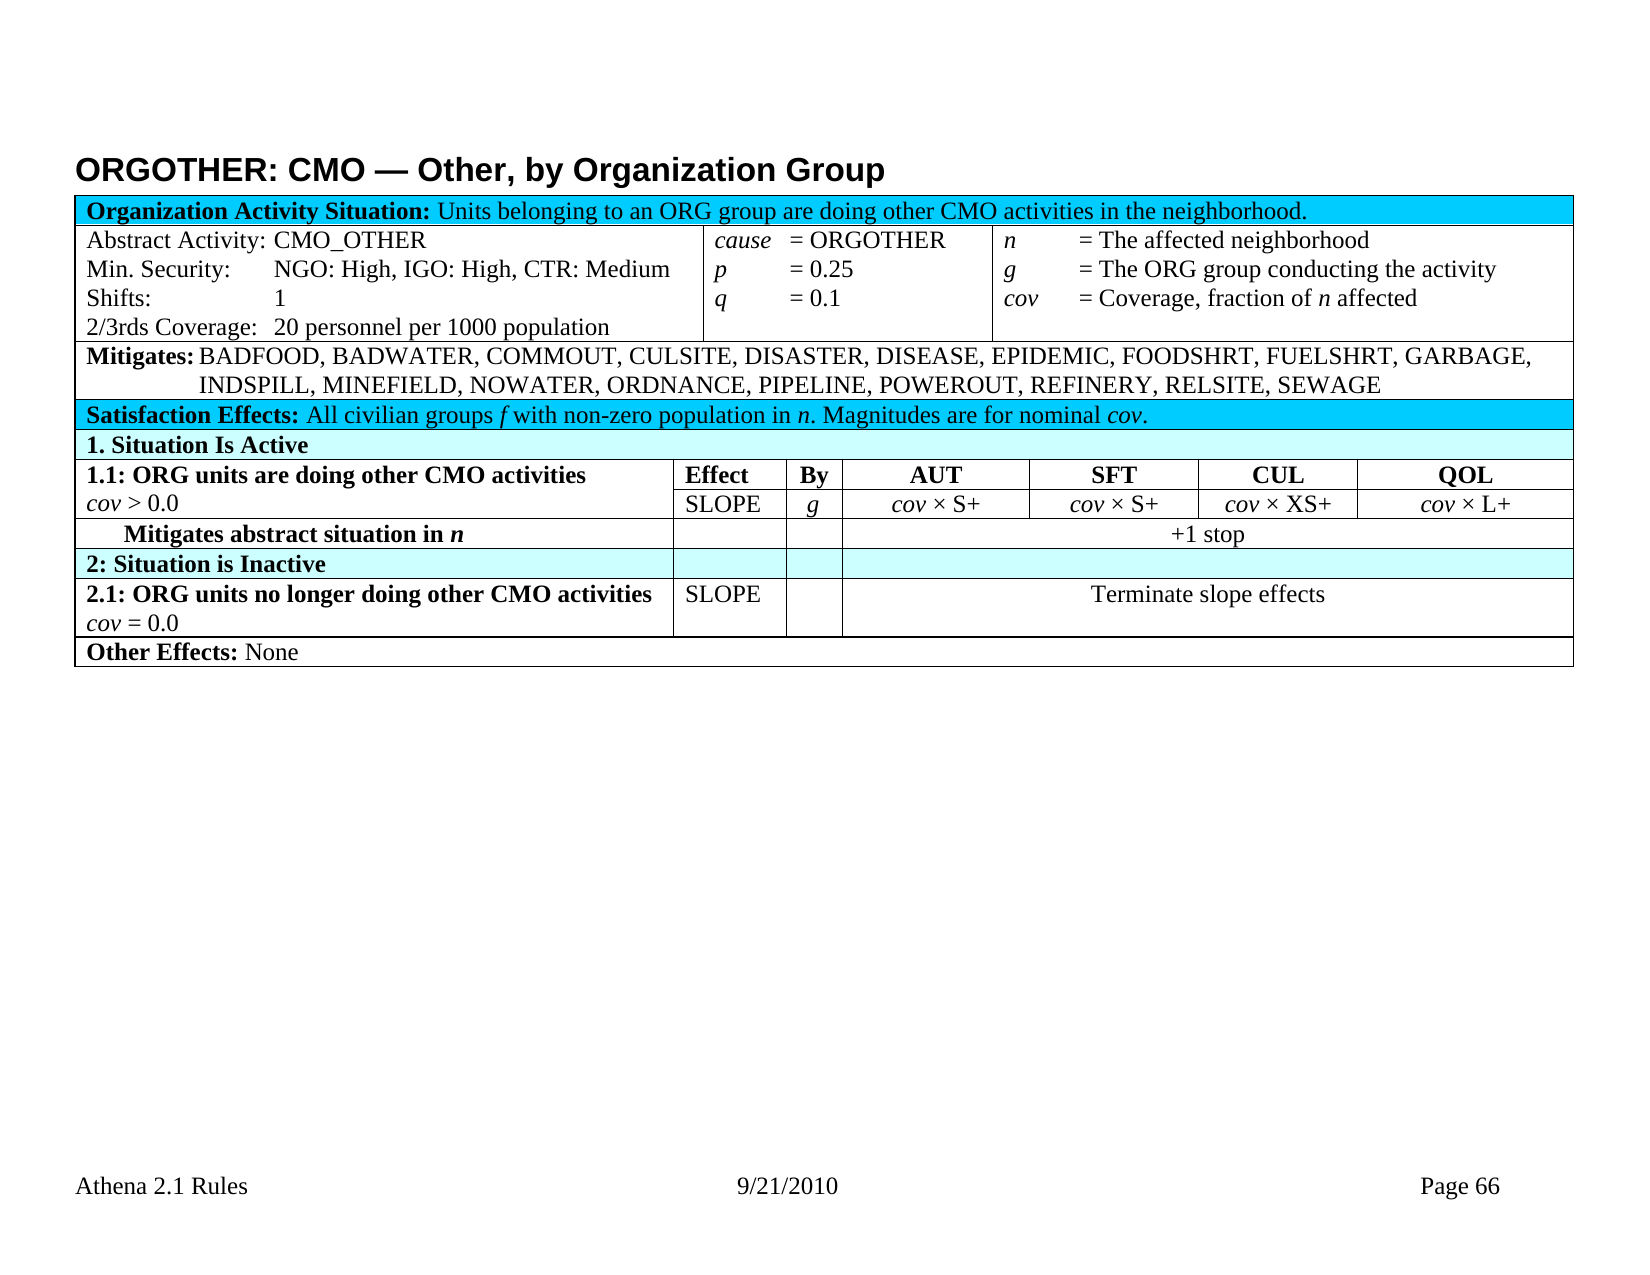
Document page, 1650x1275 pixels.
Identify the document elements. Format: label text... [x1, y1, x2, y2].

table_cell cov × S+ [1030, 490, 1198, 518]
table_cell 1. Situation Is Active [76, 430, 1573, 459]
table_cell +1 stop [843, 519, 1573, 548]
table_cell SLOPE [674, 490, 786, 518]
table_cell Mitigates abstract situation in n [76, 519, 673, 548]
table_cell [787, 579, 842, 636]
table_cell [674, 549, 786, 578]
table_cell [674, 519, 786, 548]
table_cell QOL [1358, 460, 1573, 488]
table_cell By [787, 460, 842, 488]
table_cell SFT [1030, 460, 1198, 488]
table_cell n = The affected neighborhood g = The ORG group conducting the activity cov = Coverage, fraction of n affected [993, 226, 1573, 341]
table_cell Satisfaction Effects: All civilian groups f with non-zero population in n. Magnitudes are for nominal cov. [76, 400, 1573, 429]
table_cell cov × L+ [1358, 490, 1573, 518]
text ORGOTHER: CMO — Other, by Organization Group [75, 150, 1575, 188]
table_cell Effect [674, 460, 786, 488]
table_cell cov × S+ [843, 490, 1029, 518]
table_cell [787, 549, 842, 578]
table_cell 1.1: ORG units are doing other CMO activities cov > 0.0 [76, 460, 673, 518]
table_cell SLOPE [674, 579, 786, 636]
table_cell 2: Situation is Inactive [76, 549, 673, 578]
table_cell AUT [843, 460, 1029, 488]
table_cell 2.1: ORG units no longer doing other CMO activities cov = 0.0 [76, 579, 673, 636]
table_cell [843, 549, 1573, 578]
table_cell Other Effects: None [76, 638, 1573, 666]
table_cell CUL [1199, 460, 1357, 488]
table_cell cause = ORGOTHER p = 0.25 q = 0.1 [704, 226, 992, 341]
table_cell g [787, 490, 842, 518]
table_cell Abstract Activity: CMO_OTHER Min. Security: NGO: High, IGO: High, CTR: Medium Shifts: 1 2/3rds Coverage: 20 personnel per 1000 population [76, 226, 703, 341]
table_header Organization Activity Situation: Units belonging to an ORG group are doing other CMO activities in the neighborhood. [76, 196, 1573, 224]
table_cell [787, 519, 842, 548]
table_cell cov × XS+ [1199, 490, 1357, 518]
table_cell Mitigates: BADFOOD, BADWATER, COMMOUT, CULSITE, DISASTER, DISEASE, EPIDEMIC, FOODSHRT, FUELSHRT, GARBAGE, INDSPILL, MINEFIELD, NOWATER, ORDNANCE, PIPELINE, POWEROUT, REFINERY, RELSITE, SEWAGE [76, 342, 1573, 399]
table_cell Terminate slope effects [843, 579, 1573, 636]
